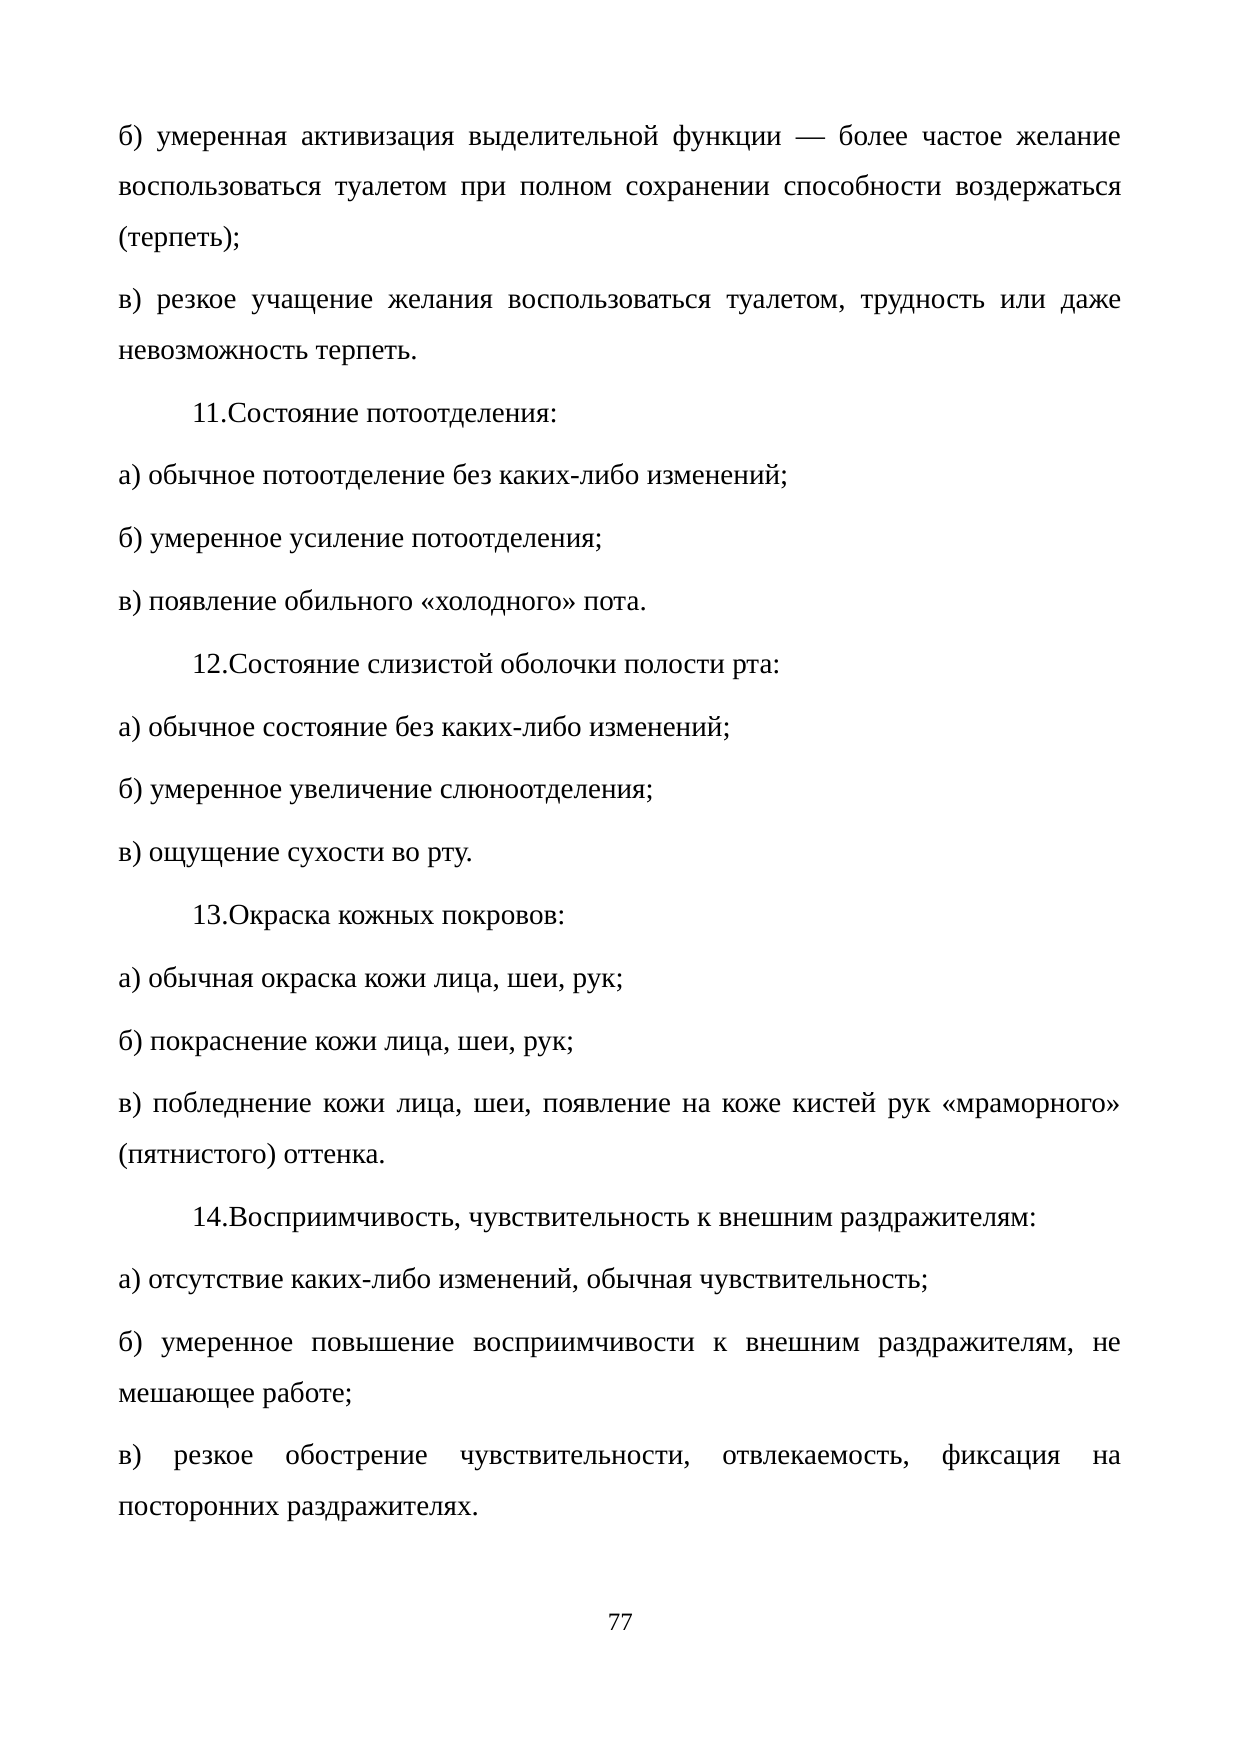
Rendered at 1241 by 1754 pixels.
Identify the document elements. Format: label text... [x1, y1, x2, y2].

text а) обычное состояние без каких-либо изменений; [118, 709, 1122, 742]
text а) отсутствие каких-либо изменений, обычная чувствительность; [118, 1262, 1122, 1295]
list Состояние слизистой оболочки полости рта: [118, 646, 1122, 679]
text в) ощущение сухости во рту. [118, 834, 1122, 868]
list Состояние потоотделения: [118, 395, 1122, 428]
text а) обычное потоотделение без каких-либо изменений; [118, 457, 1122, 491]
text б) покраснение кожи лица, шеи, рук; [118, 1023, 1122, 1056]
text б) умеренное увеличение слюноотделения; [118, 772, 1122, 805]
text б) умеренное повышение восприимчивости к внешним раздражителям, не мешающее работе; [118, 1324, 1122, 1408]
list Восприимчивость, чувствительность к внешним раздражителям: [118, 1199, 1122, 1232]
text в) появление обильного «холодного» пота. [118, 583, 1122, 617]
text б) умеренная активизация выделительной функции — более частое желание воспользоваться туалетом при полном сохранении способности воздержаться (терпеть); [118, 118, 1122, 252]
text а) обычная окраска кожи лица, шеи, рук; [118, 960, 1122, 993]
text б) умеренное усиление потоотделения; [118, 520, 1122, 554]
text в) резкое обострение чувствительности, отвлекаемость, фиксация на посторонних раздражителях. [118, 1437, 1122, 1521]
list Окраска кожных покровов: [118, 897, 1122, 931]
text в) резкое учащение желания воспользоваться туалетом, трудность или даже невозможность терпеть. [118, 282, 1122, 365]
text в) побледнение кожи лица, шеи, появление на коже кистей рук «мраморного» (пятнистого) оттенка. [118, 1086, 1122, 1169]
